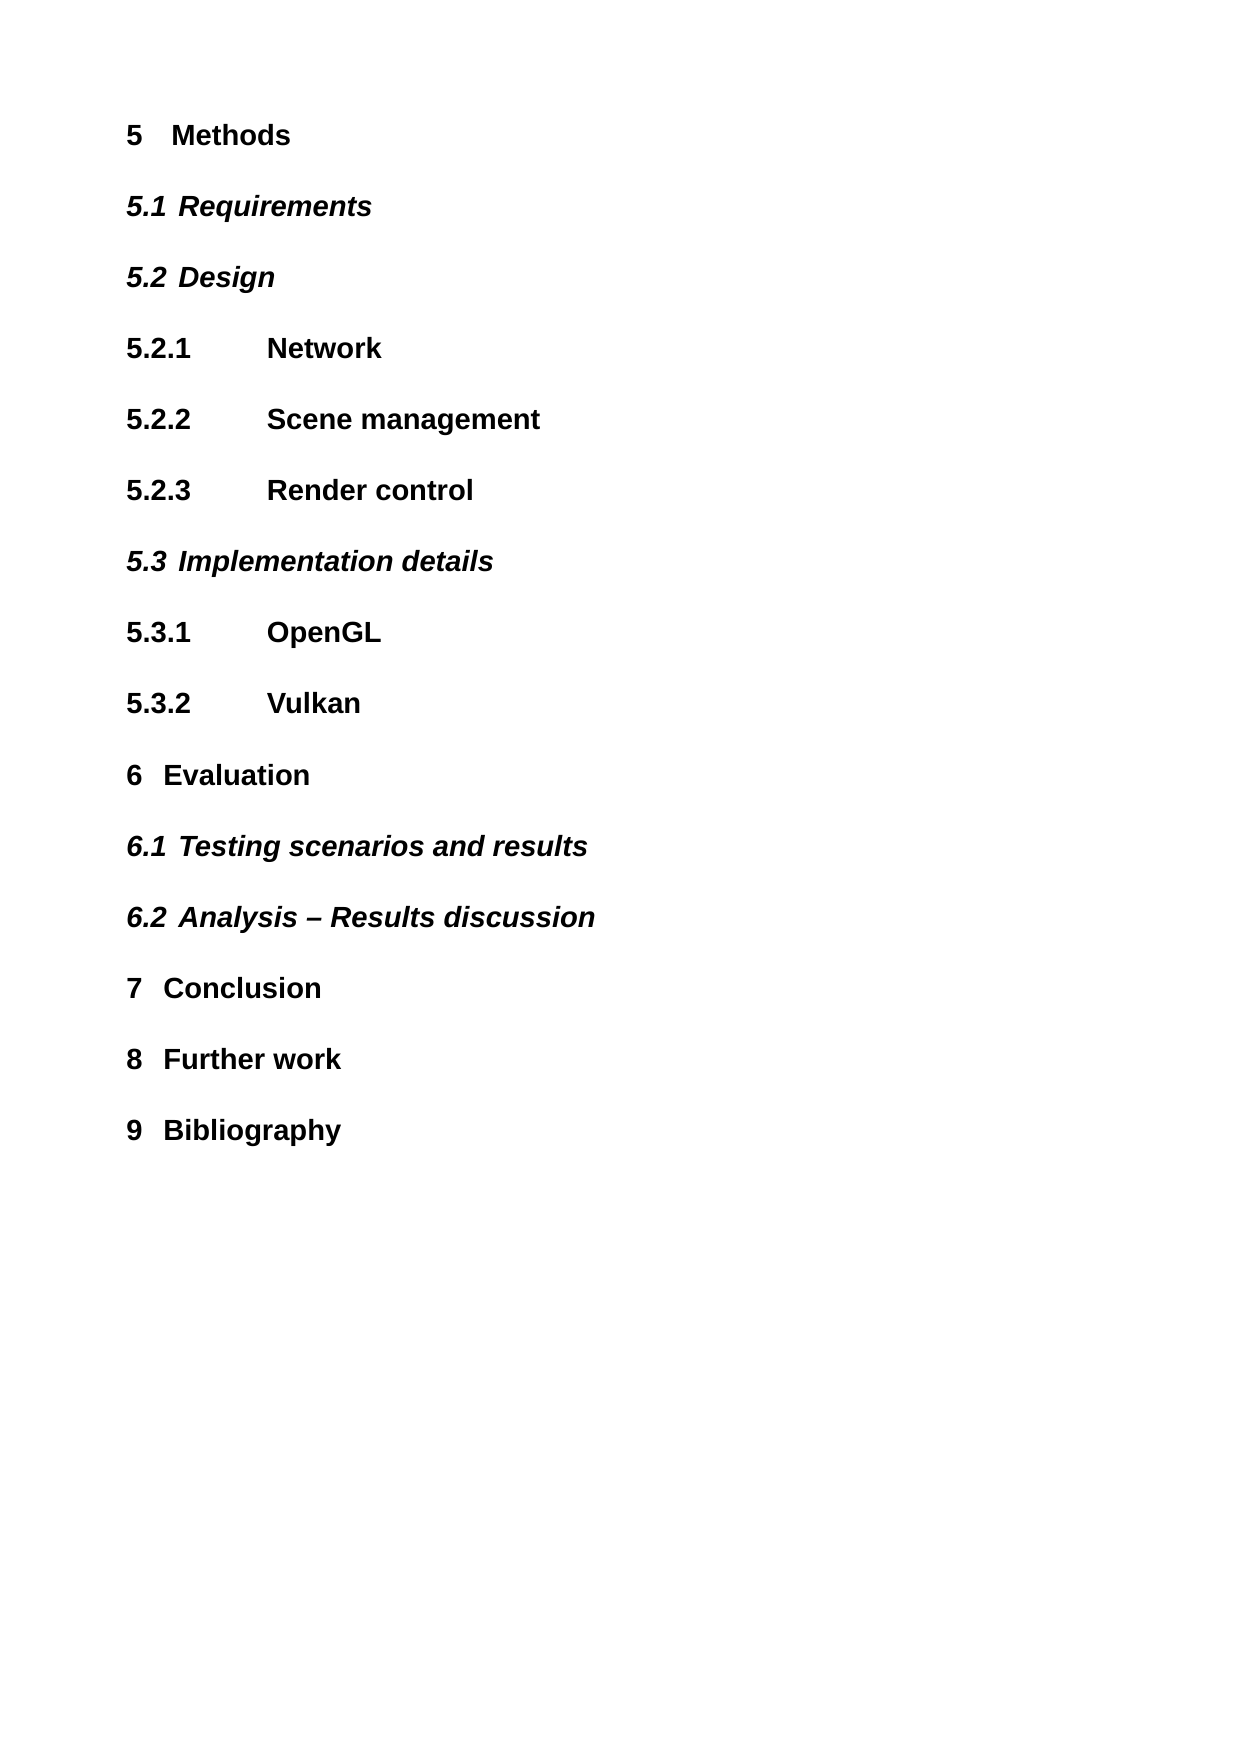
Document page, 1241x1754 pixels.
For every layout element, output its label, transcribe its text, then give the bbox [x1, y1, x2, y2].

subtitle Further work [118, 1042, 1122, 1075]
subtitle Implementation details [118, 544, 1122, 578]
subtitle Design [118, 260, 1122, 294]
subtitle OpenGL [118, 615, 1122, 649]
subtitle Methods [118, 118, 1122, 152]
subtitle Render control [118, 473, 1122, 507]
subtitle Evaluation [118, 757, 1122, 791]
subtitle Requirements [118, 189, 1122, 223]
subtitle Conclusion [118, 971, 1122, 1004]
subtitle Testing scenarios and results [118, 828, 1122, 862]
subtitle Analysis – Results discussion [118, 899, 1122, 933]
subtitle Vulkan [118, 686, 1122, 720]
subtitle Bibliography [118, 1113, 1122, 1146]
subtitle Network [118, 331, 1122, 365]
subtitle Scene management [118, 402, 1122, 436]
